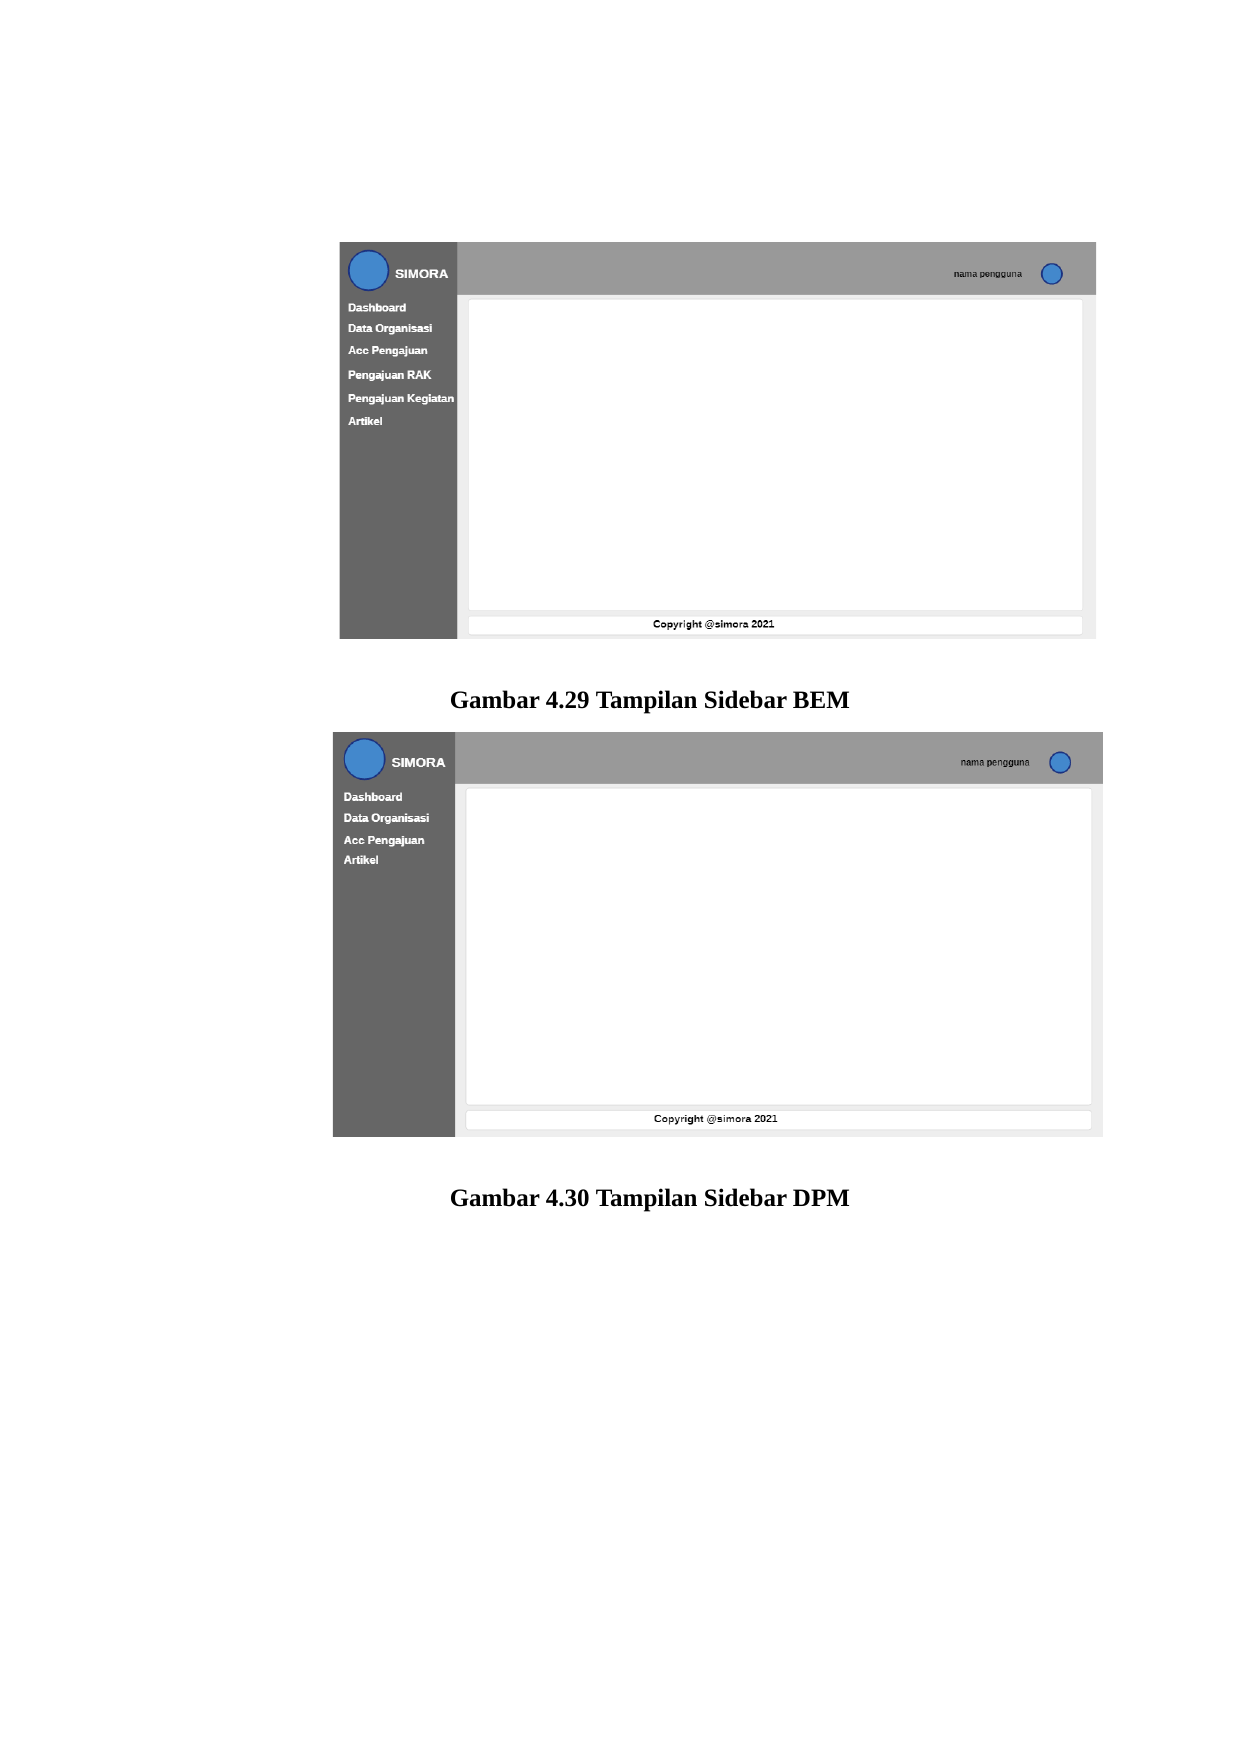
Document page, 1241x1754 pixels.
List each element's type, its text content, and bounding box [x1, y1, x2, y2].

table_header [374, 639, 1062, 673]
table_header [374, 727, 1062, 732]
picture [332, 732, 1103, 1137]
picture [339, 242, 1097, 639]
table_header [374, 1137, 1062, 1171]
text Gambar 4.30 Tampilan Sidebar DPM [236, 1183, 1063, 1212]
table_header [374, 236, 1062, 242]
text Gambar 4.29 Tampilan Sidebar BEM [236, 686, 1063, 714]
